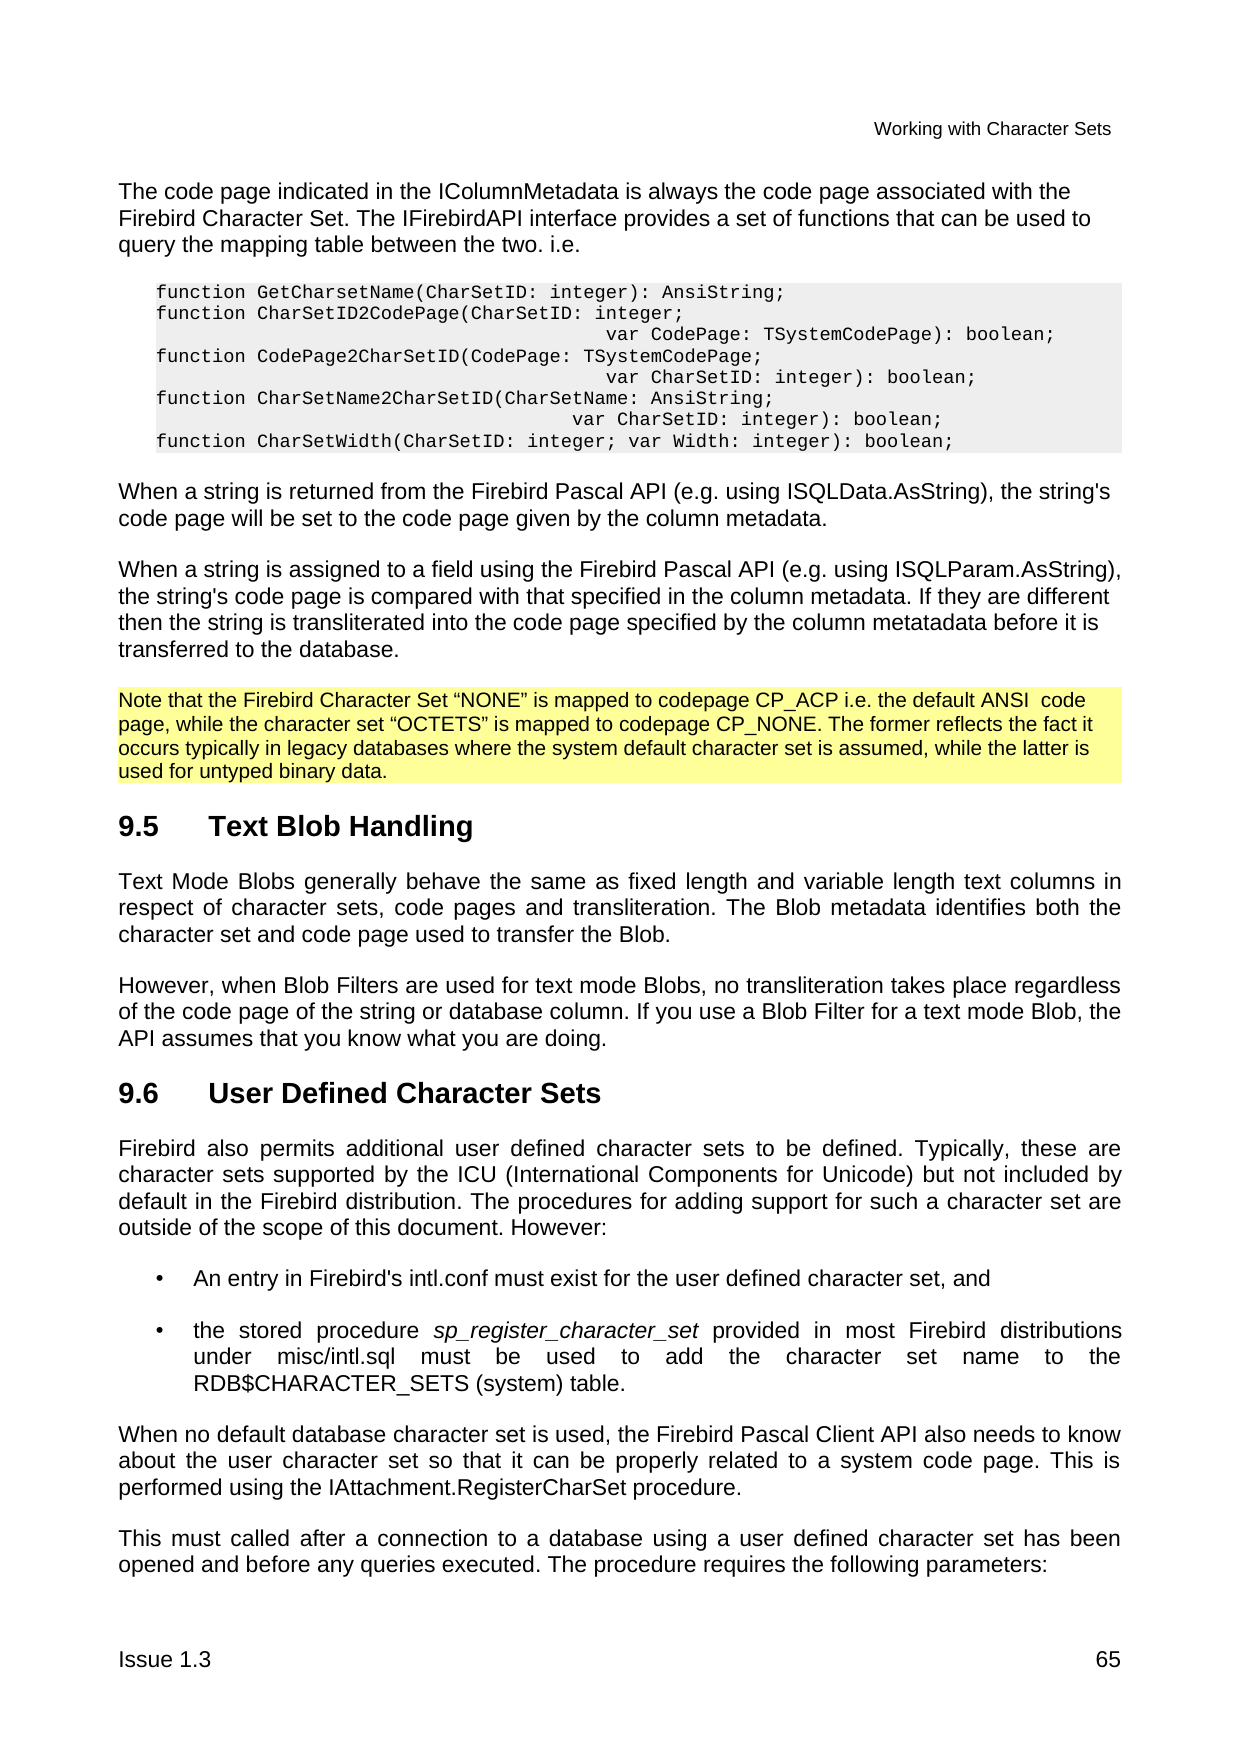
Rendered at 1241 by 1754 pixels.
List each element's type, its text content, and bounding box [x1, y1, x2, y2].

text This must called after a connection to a database using a user defined character set has been opened and before any queries executed. The procedure requires the following parameters: [118, 1525, 1122, 1578]
text When a string is assigned to a field using the Firebird Pascal API (e.g. using ISQLParam.AsString), the string's code page is compared with that specified in the column metadata. If they are different then the string is transliterated into the code page specified by the column metatadata before it is transferred to the database. [118, 556, 1122, 662]
text Note that the Firebird Character Set “NONE” is mapped to codepage CP_ACP i.e. the default ANSI code page, while the character set “OCTETS” is mapped to codepage CP_NONE. The former reflects the fact it occurs typically in legacy databases where the system default character set is assumed, while the latter is used for untyped binary data. [118, 687, 1122, 783]
text var CharSetID: integer): boolean; [156, 410, 1122, 431]
text function CharSetID2CodePage(CharSetID: integer; [156, 304, 1122, 325]
list the stored procedure sp_register_character_set provided in most Firebird distributions under misc/intl.sql must be used to add the character set name to the RDB$CHARACTER_SETS (system) table. [156, 1317, 1122, 1396]
text Text Mode Blobs generally behave the same as fixed length and variable length text columns in respect of character sets, code pages and transliteration. The Blob metadata identifies both the character set and code page used to transfer the Blob. [118, 868, 1122, 947]
text However, when Blob Filters are used for text mode Blobs, no transliteration takes place regardless of the code page of the string or database column. If you use a Blob Filter for a text mode Blob, the API assumes that you know what you are doing. [118, 972, 1122, 1051]
text function CharSetName2CharSetID(CharSetName: AnsiString; [156, 389, 1122, 410]
text function CharSetWidth(CharSetID: integer; var Width: integer): boolean; [156, 431, 1122, 453]
text function CodePage2CharSetID(CodePage: TSystemCodePage; [156, 346, 1122, 368]
list An entry in Firebird's intl.conf must exist for the user defined character set, and [156, 1265, 1122, 1292]
subtitle Text Blob Handling [118, 809, 1122, 842]
text var CharSetID: integer): boolean; [156, 368, 1122, 389]
text The code page indicated in the IColumnMetadata is always the code page associated with the Firebird Character Set. The IFirebirdAPI interface provides a set of functions that can be used to query the mapping table between the two. i.e. [118, 178, 1122, 257]
text When a string is returned from the Firebird Pascal API (e.g. using ISQLData.AsString), the string's code page will be set to the code page given by the column metadata. [118, 478, 1122, 531]
subtitle User Defined Character Sets [118, 1076, 1122, 1109]
text When no default database character set is used, the Firebird Pascal Client API also needs to know about the user character set so that it can be properly related to a system code page. This is performed using the IAttachment.RegisterCharSet procedure. [118, 1421, 1122, 1500]
text Firebird also permits additional user defined character sets to be defined. Typically, these are character sets supported by the ICU (International Components for Unicode) but not included by default in the Firebird distribution. The procedures for adding support for such a character set are outside of the scope of this document. However: [118, 1135, 1122, 1240]
text function GetCharsetName(CharSetID: integer): AnsiString; [156, 283, 1122, 304]
text var CodePage: TSystemCodePage): boolean; [156, 325, 1122, 346]
